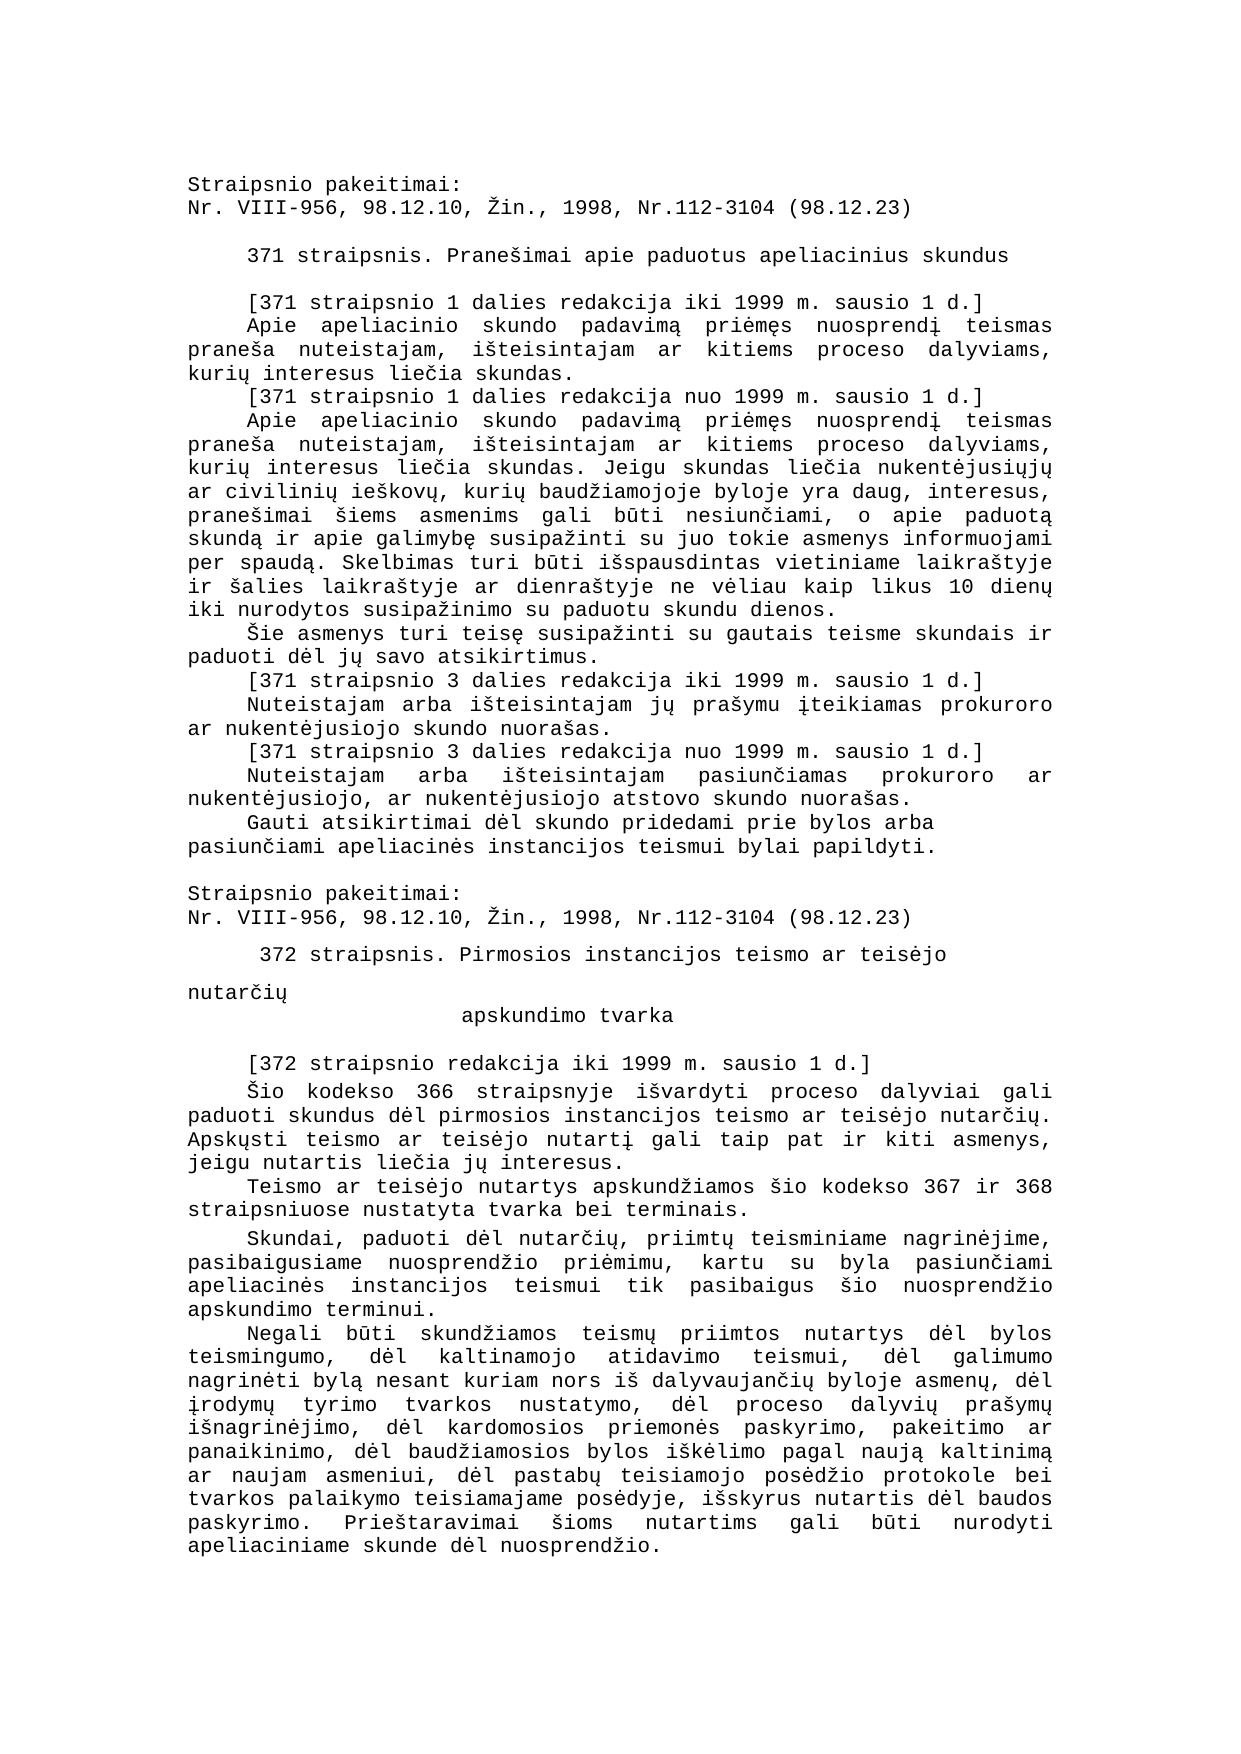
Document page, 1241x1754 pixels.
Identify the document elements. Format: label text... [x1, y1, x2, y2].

text Negali būti skundžiamos teismų priimtos nutartys dėl bylos teismingumo, dėl kaltinamojo atidavimo teismui, dėl galimumo nagrinėti bylą nesant kuriam nors iš dalyvaujančių byloje asmenų, dėl įrodymų tyrimo tvarkos nustatymo, dėl proceso dalyvių prašymų išnagrinėjimo, dėl kardomosios priemonės paskyrimo, pakeitimo ar panaikinimo, dėl baudžiamosios bylos iškėlimo pagal naują kaltinimą ar naujam asmeniui, dėl pastabų teisiamojo posėdžio protokole bei tvarkos palaikymo teisiamajame posėdyje, išskyrus nutartis dėl baudos paskyrimo. Prieštaravimai šioms nutartims gali būti nurodyti apeliaciniame skunde dėl nuosprendžio. [187, 1323, 1053, 1559]
text 371 straipsnis. Pranešimai apie paduotus apeliacinius skundus [187, 244, 1053, 268]
text Nuteistajam arba išteisintajam pasiunčiamas prokuroro ar nukentėjusiojo, ar nukentėjusiojo atstovo skundo nuorašas. [187, 765, 1053, 812]
text Šio kodekso 366 straipsnyje išvardyti proceso dalyviai gali paduoti skundus dėl pirmosios instancijos teismo ar teisėjo nutarčių. Apskųsti teismo ar teisėjo nutartį gali taip pat ir kiti asmenys, jeigu nutartis liečia jų interesus. [187, 1081, 1053, 1176]
text Teismo ar teisėjo nutartys apskundžiamos šio kodekso 367 ir 368 straipsniuose nustatyta tvarka bei terminais. [187, 1176, 1053, 1223]
text Nr. VIII-956, 98.12.10, Žin., 1998, Nr.112-3104 (98.12.23) [187, 197, 1053, 221]
text Nuteistajam arba išteisintajam jų prašymu įteikiamas prokuroro ar nukentėjusiojo skundo nuorašas. [187, 694, 1053, 741]
text Skundai, paduoti dėl nutarčių, priimtų teisminiame nagrinėjime, pasibaigusiame nuosprendžio priėmimu, kartu su byla pasiunčiami apeliacinės instancijos teismui tik pasibaigus šio nuosprendžio apskundimo terminui. [187, 1228, 1053, 1323]
text Apie apeliacinio skundo padavimą priėmęs nuosprendį teismas praneša nuteistajam, išteisintajam ar kitiems proceso dalyviams, kurių interesus liečia skundas. Jeigu skundas liečia nukentėjusiųjų ar civilinių ieškovų, kurių baudžiamojoje byloje yra daug, interesus, pranešimai šiems asmenims gali būti nesiunčiami, o apie paduotą skundą ir apie galimybę susipažinti su juo tokie asmenys informuojami per spaudą. Skelbimas turi būti išspausdintas vietiniame laikraštyje ir šalies laikraštyje ar dienraštyje ne vėliau kaip likus 10 dienų iki nurodytos susipažinimo su paduotu skundu dienos. [187, 410, 1053, 623]
text apskundimo tvarka [339, 1005, 1053, 1029]
text [372 straipsnio redakcija iki 1999 m. sausio 1 d.] [187, 1053, 1053, 1076]
text Nr. VIII-956, 98.12.10, Žin., 1998, Nr.112-3104 (98.12.23) [187, 907, 1053, 930]
text Šie asmenys turi teisę susipažinti su gautais teisme skundais ir paduoti dėl jų savo atsikirtimus. [187, 623, 1053, 670]
text Gauti atsikirtimai dėl skundo pridedami prie bylos arba pasiunčiami apeliacinės instancijos teismui bylai papildyti. [187, 812, 1053, 859]
text Straipsnio pakeitimai: [187, 174, 1053, 197]
text 372 straipsnis. Pirmosios instancijos teismo ar teisėjo nutarčių [187, 930, 1053, 1005]
text Straipsnio pakeitimai: [187, 883, 1053, 907]
text [371 straipsnio 1 dalies redakcija nuo 1999 m. sausio 1 d.] [187, 386, 1053, 410]
text [371 straipsnio 3 dalies redakcija iki 1999 m. sausio 1 d.] [187, 670, 1053, 694]
text [371 straipsnio 3 dalies redakcija nuo 1999 m. sausio 1 d.] [187, 741, 1053, 765]
text [371 straipsnio 1 dalies redakcija iki 1999 m. sausio 1 d.] [187, 292, 1053, 316]
text Apie apeliacinio skundo padavimą priėmęs nuosprendį teismas praneša nuteistajam, išteisintajam ar kitiems proceso dalyviams, kurių interesus liečia skundas. [187, 316, 1053, 386]
